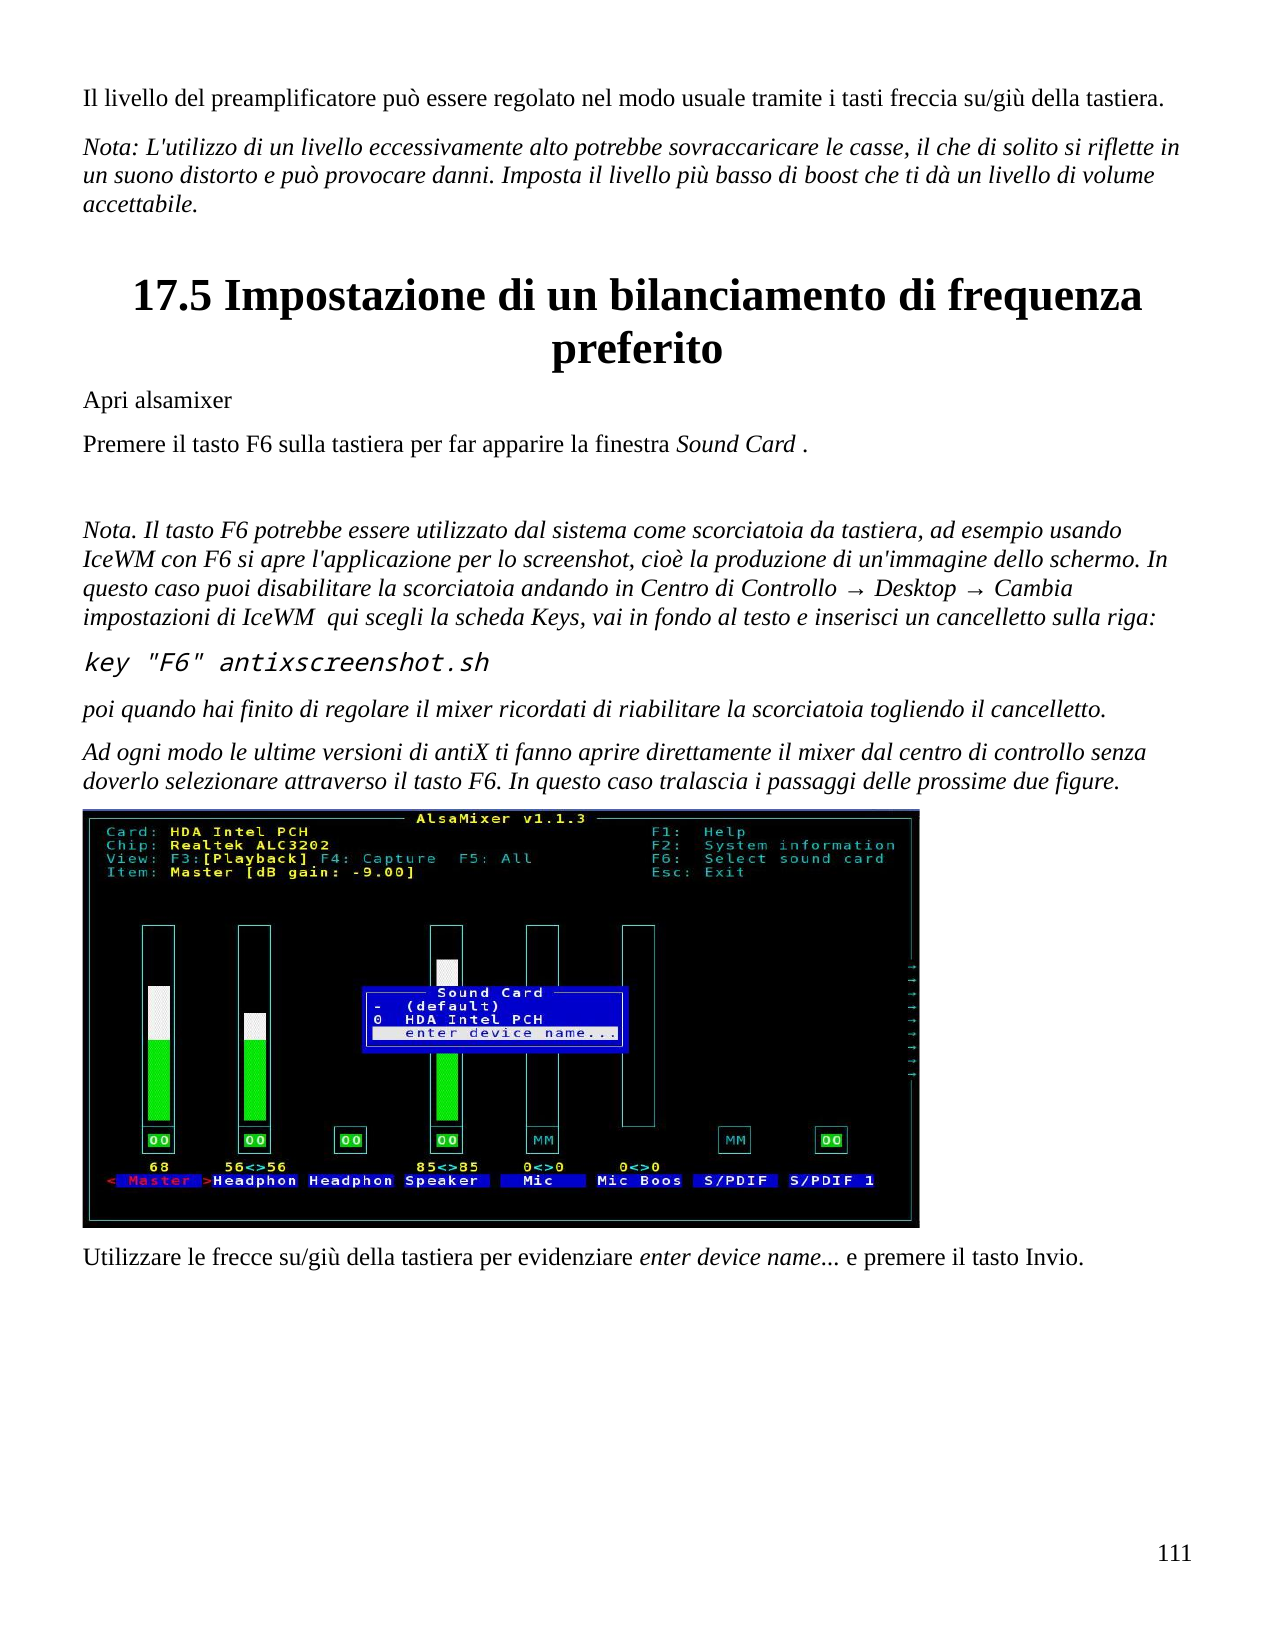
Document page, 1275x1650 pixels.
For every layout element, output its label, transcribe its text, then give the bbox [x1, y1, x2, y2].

text Apri alsamixer [83, 386, 1192, 414]
text Nota. Il tasto F6 potrebbe essere utilizzato dal sistema come scorciatoia da tastiera, ad esempio usando IceWM con F6 si apre l'applicazione per lo screenshot, cioè la produzione di un'immagine dello schermo. In questo caso puoi disabilitare la scorciatoia andando in Centro di Controllo → Desktop → Cambia impostazioni di IceWM qui scegli la scheda Keys, vai in fondo al testo e inserisci un cancelletto sulla riga: [83, 516, 1192, 631]
text poi quando hai finito di regolare il mixer ricordati di riabilitare la scorciatoia togliendo il cancelletto. [83, 694, 1192, 722]
text key "F6" antixscreenshot.sh [83, 645, 1192, 679]
subtitle 17.5 Impostazione di un bilanciamento di frequenza preferito [83, 268, 1192, 373]
text Ad ogni modo le ultime versioni di antiX ti fanno aprire direttamente il mixer dal centro di controllo senza doverlo selezionare attraverso il tasto F6. In questo caso tralascia i passaggi delle prossime due figure. [83, 737, 1192, 794]
text Nota: L'utilizzo di un livello eccessivamente alto potrebbe sovraccaricare le casse, il che di solito si riflette in un suono distorto e può provocare danni. Imposta il livello più basso di boost che ti dà un livello di volume accettabile. [83, 132, 1192, 218]
text Utilizzare le frecce su/giù della tastiera per evidenziare enter device name... e premere il tasto Invio. [83, 1242, 1192, 1271]
text Premere il tasto F6 sulla tastiera per far apparire la finestra Sound Card . [83, 429, 1192, 458]
picture [82, 809, 920, 1228]
text Il livello del preamplificatore può essere regolato nel modo usuale tramite i tasti freccia su/giù della tastiera. [83, 83, 1192, 111]
